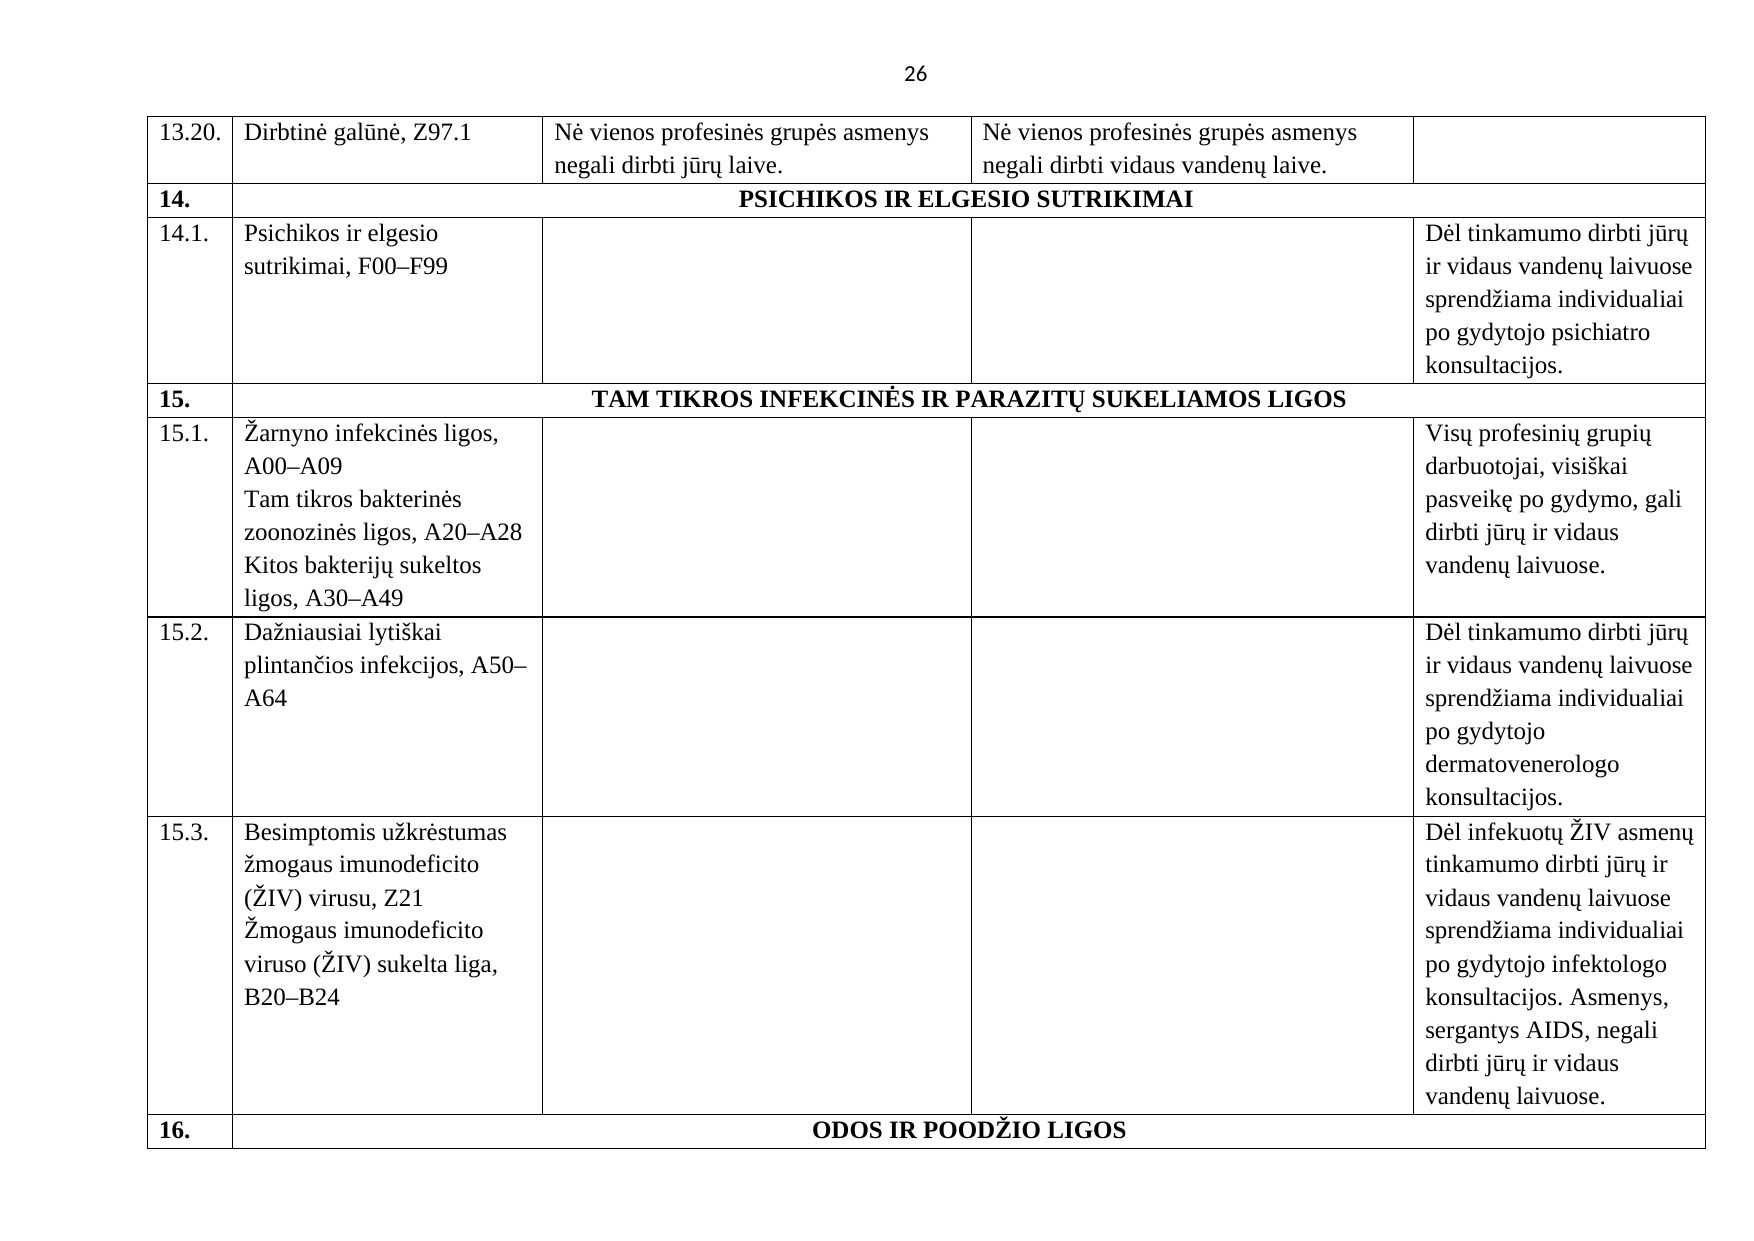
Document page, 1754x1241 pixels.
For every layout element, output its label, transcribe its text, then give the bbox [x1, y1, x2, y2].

table_cell 14. [148, 184, 232, 217]
table_cell 15.1. [148, 418, 232, 616]
table_cell Žarnyno infekcinės ligos, A00–A09 Tam tikros bakterinės zoonozinės ligos, A20–A28 Kitos bakterijų sukeltos ligos, A30–A49 [233, 418, 542, 616]
table_cell [543, 618, 971, 816]
table_cell [972, 618, 1413, 816]
table_cell Visų profesinių grupių darbuotojai, visiškai pasveikę po gydymo, gali dirbti jūrų ir vidaus vandenų laivuose. [1414, 418, 1705, 616]
table_cell ODOS IR POODŽIO LIGOS [233, 1115, 1705, 1148]
table_cell Dėl tinkamumo dirbti jūrų ir vidaus vandenų laivuose sprendžiama individualiai po gydytojo psichiatro konsultacijos. [1414, 218, 1705, 383]
table_cell [972, 418, 1413, 616]
table_cell Dirbtinė galūnė, Z97.1 [233, 117, 542, 183]
table_cell Besimptomis užkrėstumas žmogaus imunodeficito (ŽIV) virusu, Z21 Žmogaus imunodeficito viruso (ŽIV) sukelta liga, B20–B24 [233, 817, 542, 1114]
table_cell PSICHIKOS IR ELGESIO SUTRIKIMAI [233, 184, 1705, 217]
table_cell 15. [148, 384, 232, 417]
table_cell Nė vienos profesinės grupės asmenys negali dirbti vidaus vandenų laive. [972, 117, 1413, 183]
table_cell [543, 817, 971, 1114]
table_cell 15.3. [148, 817, 232, 1114]
table_cell [1414, 117, 1705, 183]
table_cell 14.1. [148, 218, 232, 383]
table_cell [972, 817, 1413, 1114]
table_cell Psichikos ir elgesio sutrikimai, F00–F99 [233, 218, 542, 383]
table_cell 13.20. [148, 117, 232, 183]
table_cell Dėl infekuotų ŽIV asmenų tinkamumo dirbti jūrų ir vidaus vandenų laivuose sprendžiama individualiai po gydytojo infektologo konsultacijos. Asmenys, sergantys AIDS, negali dirbti jūrų ir vidaus vandenų laivuose. [1414, 817, 1705, 1114]
table_cell Dažniausiai lytiškai plintančios infekcijos, A50–A64 [233, 618, 542, 816]
table_cell TAM TIKROS INFEKCINĖS IR PARAZITŲ SUKELIAMOS LIGOS [233, 384, 1705, 417]
table_cell 16. [148, 1115, 232, 1148]
table_cell 15.2. [148, 618, 232, 816]
table_cell [972, 218, 1413, 383]
table_cell Nė vienos profesinės grupės asmenys negali dirbti jūrų laive. [543, 117, 971, 183]
table_cell [543, 418, 971, 616]
table_cell [543, 218, 971, 383]
table_cell Dėl tinkamumo dirbti jūrų ir vidaus vandenų laivuose sprendžiama individualiai po gydytojo dermatovenerologo konsultacijos. [1414, 618, 1705, 816]
